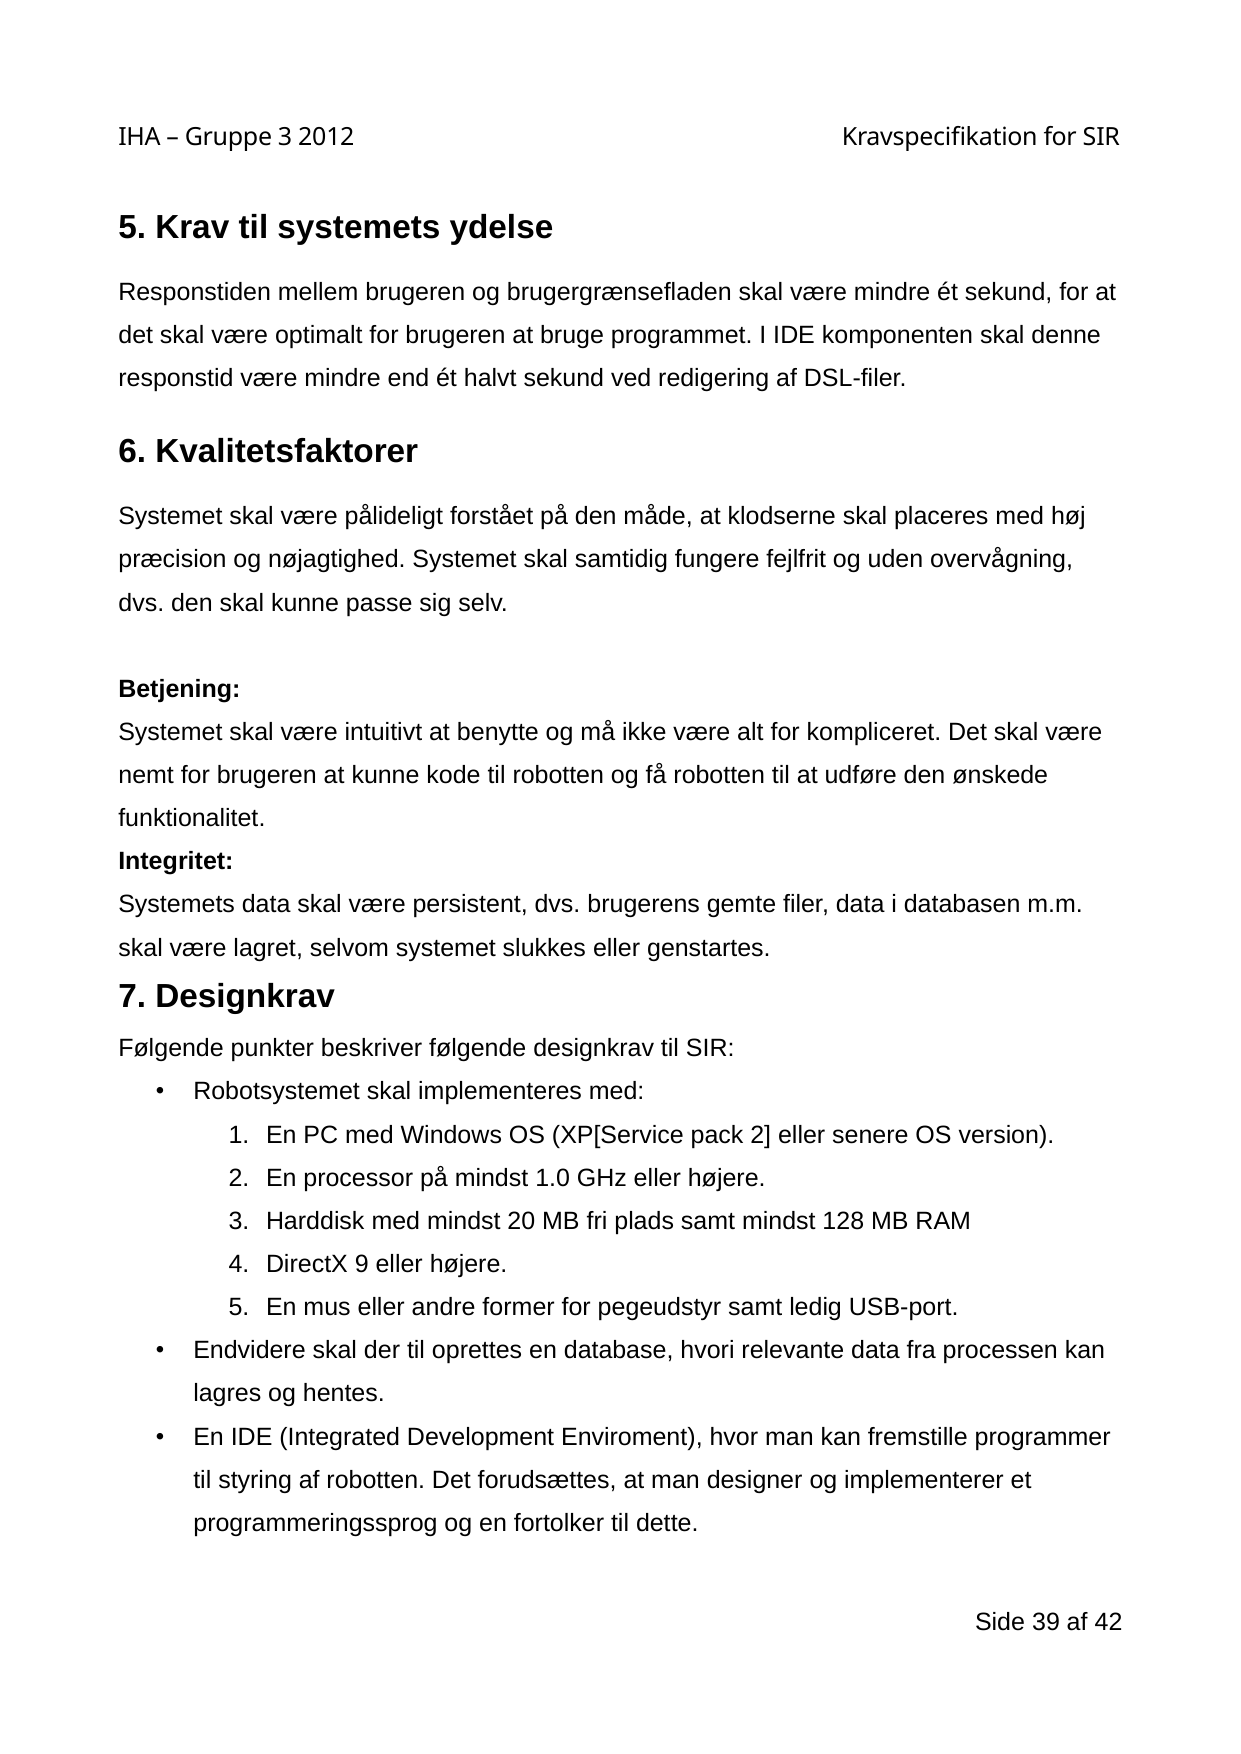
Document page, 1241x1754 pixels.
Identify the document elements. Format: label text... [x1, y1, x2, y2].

list DirectX 9 eller højere. [228, 1249, 1122, 1278]
text Betjening: [118, 674, 1122, 702]
text Integritet: [118, 846, 1122, 875]
text Systemets data skal være persistent, dvs. brugerens gemte filer, data i databasen m.m. skal være lagret, selvom systemet slukkes eller genstartes. [118, 889, 1122, 961]
subtitle 5. Krav til systemets ydelse [118, 207, 1122, 245]
text Følgende punkter beskriver følgende designkrav til SIR: [118, 1033, 1122, 1062]
list Robotsystemet skal implementeres med: [156, 1076, 1122, 1105]
list En PC med Windows OS (XP[Service pack 2] eller senere OS version). [228, 1119, 1122, 1148]
text Responstiden mellem brugeren og brugergrænsefladen skal være mindre ét sekund, for at det skal være optimalt for brugeren at bruge programmet. I IDE komponenten skal denne responstid være mindre end ét halvt sekund ved redigering af DSL-filer. [118, 277, 1122, 392]
subtitle 6. Kvalitetsfaktorer [118, 431, 1122, 469]
list En processor på mindst 1.0 GHz eller højere. [228, 1163, 1122, 1191]
list Endvidere skal der til oprettes en database, hvori relevante data fra processen kan lagres og hentes. [156, 1335, 1122, 1407]
list Harddisk med mindst 20 MB fri plads samt mindst 128 MB RAM [228, 1206, 1122, 1234]
list En mus eller andre former for pegeudstyr samt ledig USB-port. [228, 1292, 1122, 1321]
text Systemet skal være pålideligt forstået på den måde, at klodserne skal placeres med høj præcision og nøjagtighed. Systemet skal samtidig fungere fejlfrit og uden overvågning, dvs. den skal kunne passe sig selv. [118, 501, 1122, 616]
text Systemet skal være intuitivt at benytte og må ikke være alt for kompliceret. Det skal være nemt for brugeren at kunne kode til robotten og få robotten til at udføre den ønskede funktionalitet. [118, 717, 1122, 832]
text 7. Designkrav [118, 976, 1122, 1014]
list En IDE (Integrated Development Enviroment), hvor man kan fremstille programmer til styring af robotten. Det forudsættes, at man designer og implementerer et programmeringssprog og en fortolker til dette. [156, 1422, 1122, 1537]
